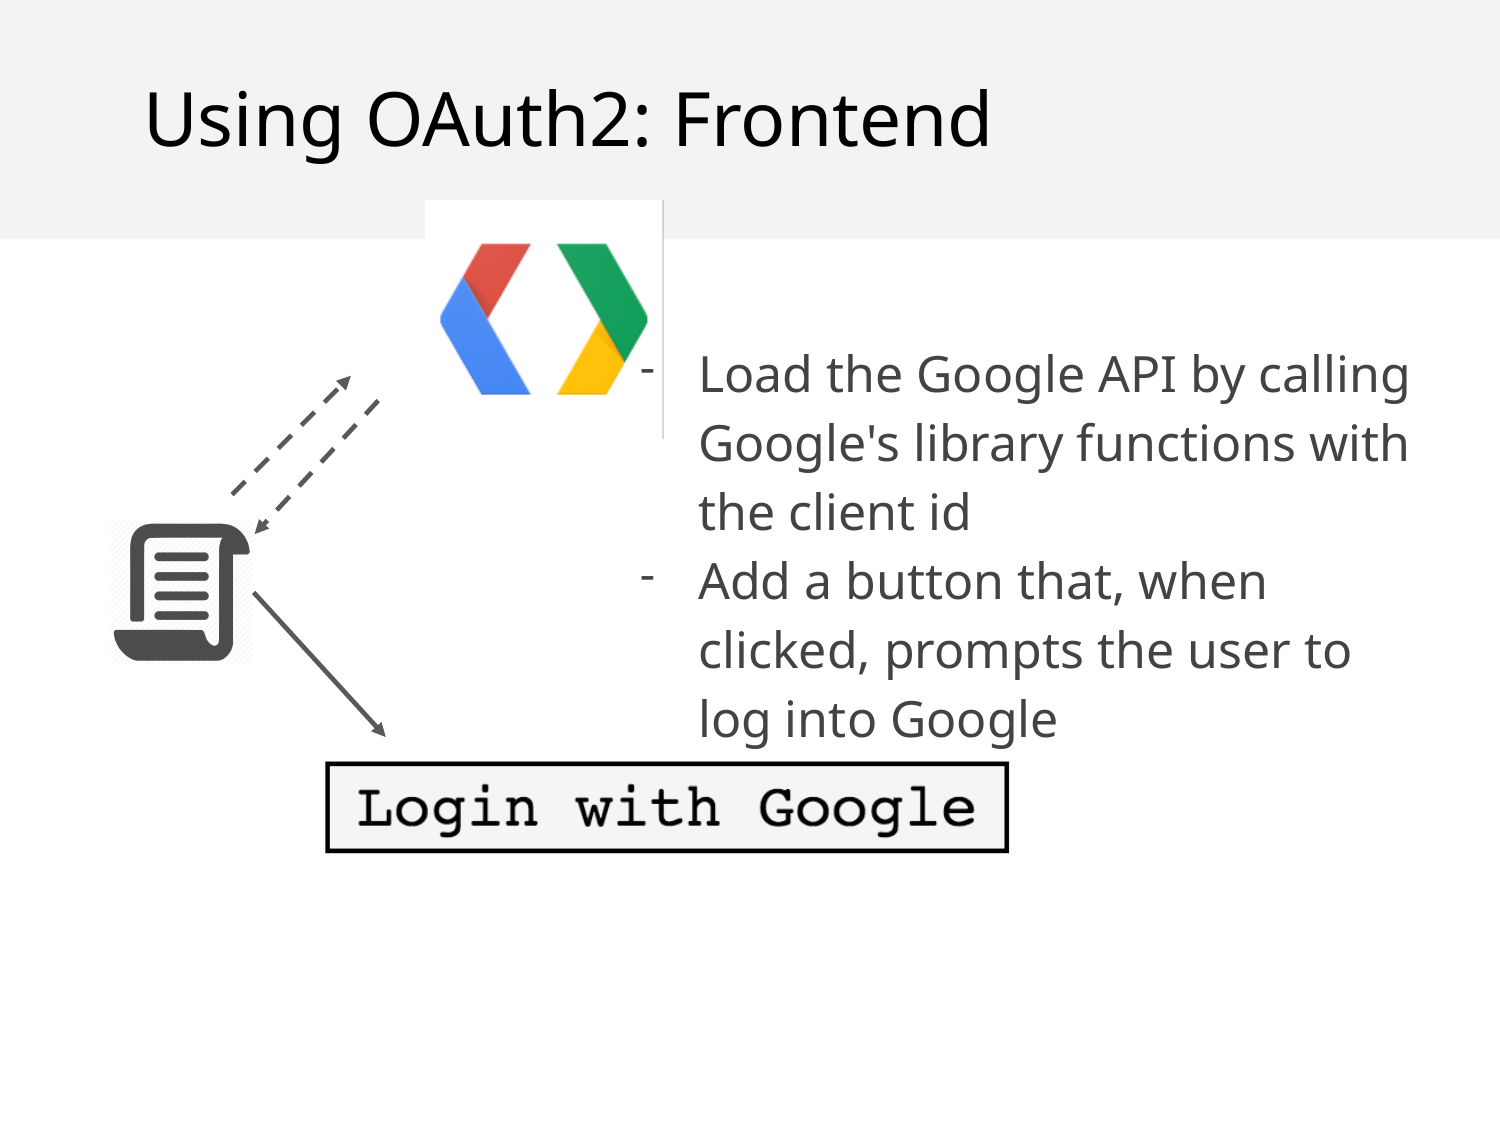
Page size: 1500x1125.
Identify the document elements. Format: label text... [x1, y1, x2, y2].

title Using OAuth2: Frontend [128, 56, 1372, 183]
list Load the Google API by calling Google's library functions with the client id Add a button that, when clicked, prompts the user to log into Google [608, 318, 1444, 910]
picture [425, 200, 668, 439]
picture [109, 519, 254, 665]
picture [314, 757, 608, 884]
